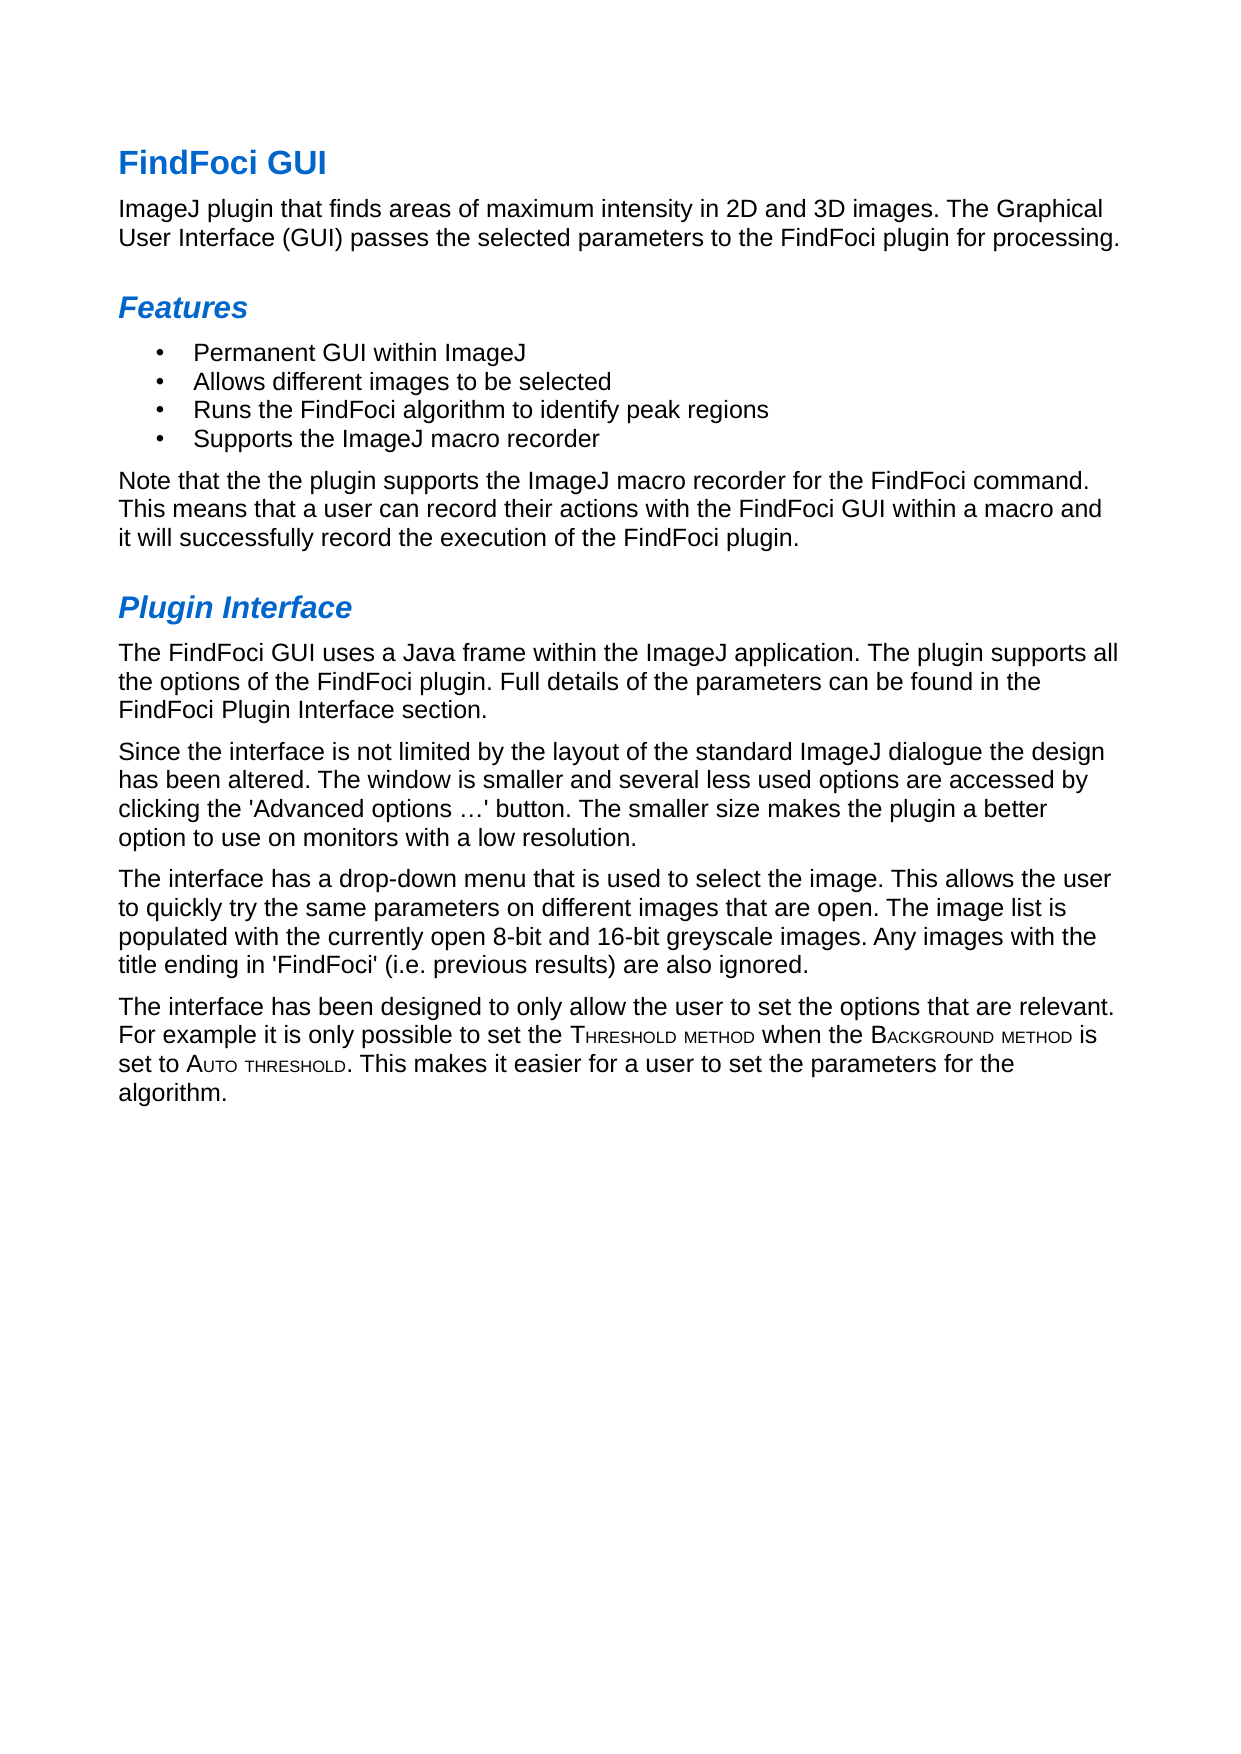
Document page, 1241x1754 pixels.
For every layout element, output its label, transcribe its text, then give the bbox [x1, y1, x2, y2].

text Since the interface is not limited by the layout of the standard ImageJ dialogue the design has been altered. The window is smaller and several less used options are accessed by clicking the 'Advanced options …' button. The smaller size makes the plugin a better option to use on monitors with a low resolution. [118, 737, 1122, 852]
text Note that the the plugin supports the ImageJ macro recorder for the FindFoci command. This means that a user can record their actions with the FindFoci GUI within a macro and it will successfully record the execution of the FindFoci plugin. [118, 466, 1122, 552]
text The FindFoci GUI uses a Java frame within the ImageJ application. The plugin supports all the options of the FindFoci plugin. Full details of the parameters can be found in the FindFoci Plugin Interface section. [118, 638, 1122, 724]
subtitle Features [118, 289, 1122, 325]
text The interface has a drop-down menu that is used to select the image. This allows the user to quickly try the same parameters on different images that are open. The image list is populated with the currently open 8-bit and 16-bit greyscale images. Any images with the title ending in 'FindFoci' (i.e. previous results) are also ignored. [118, 864, 1122, 979]
list Supports the ImageJ macro recorder [156, 424, 1122, 453]
list Permanent GUI within ImageJ [156, 338, 1122, 367]
subtitle Plugin Interface [118, 589, 1122, 625]
text ImageJ plugin that finds areas of maximum intensity in 2D and 3D images. The Graphical User Interface (GUI) passes the selected parameters to the FindFoci plugin for processing. [118, 194, 1122, 252]
list Runs the FindFoci algorithm to identify peak regions [156, 395, 1122, 424]
subtitle FindFoci GUI [118, 143, 1122, 182]
list Allows different images to be selected [156, 367, 1122, 395]
text The interface has been designed to only allow the user to set the options that are relevant. For example it is only possible to set the Threshold method when the Background method is set to Auto threshold. This makes it easier for a user to set the parameters for the algorithm. [118, 992, 1122, 1107]
